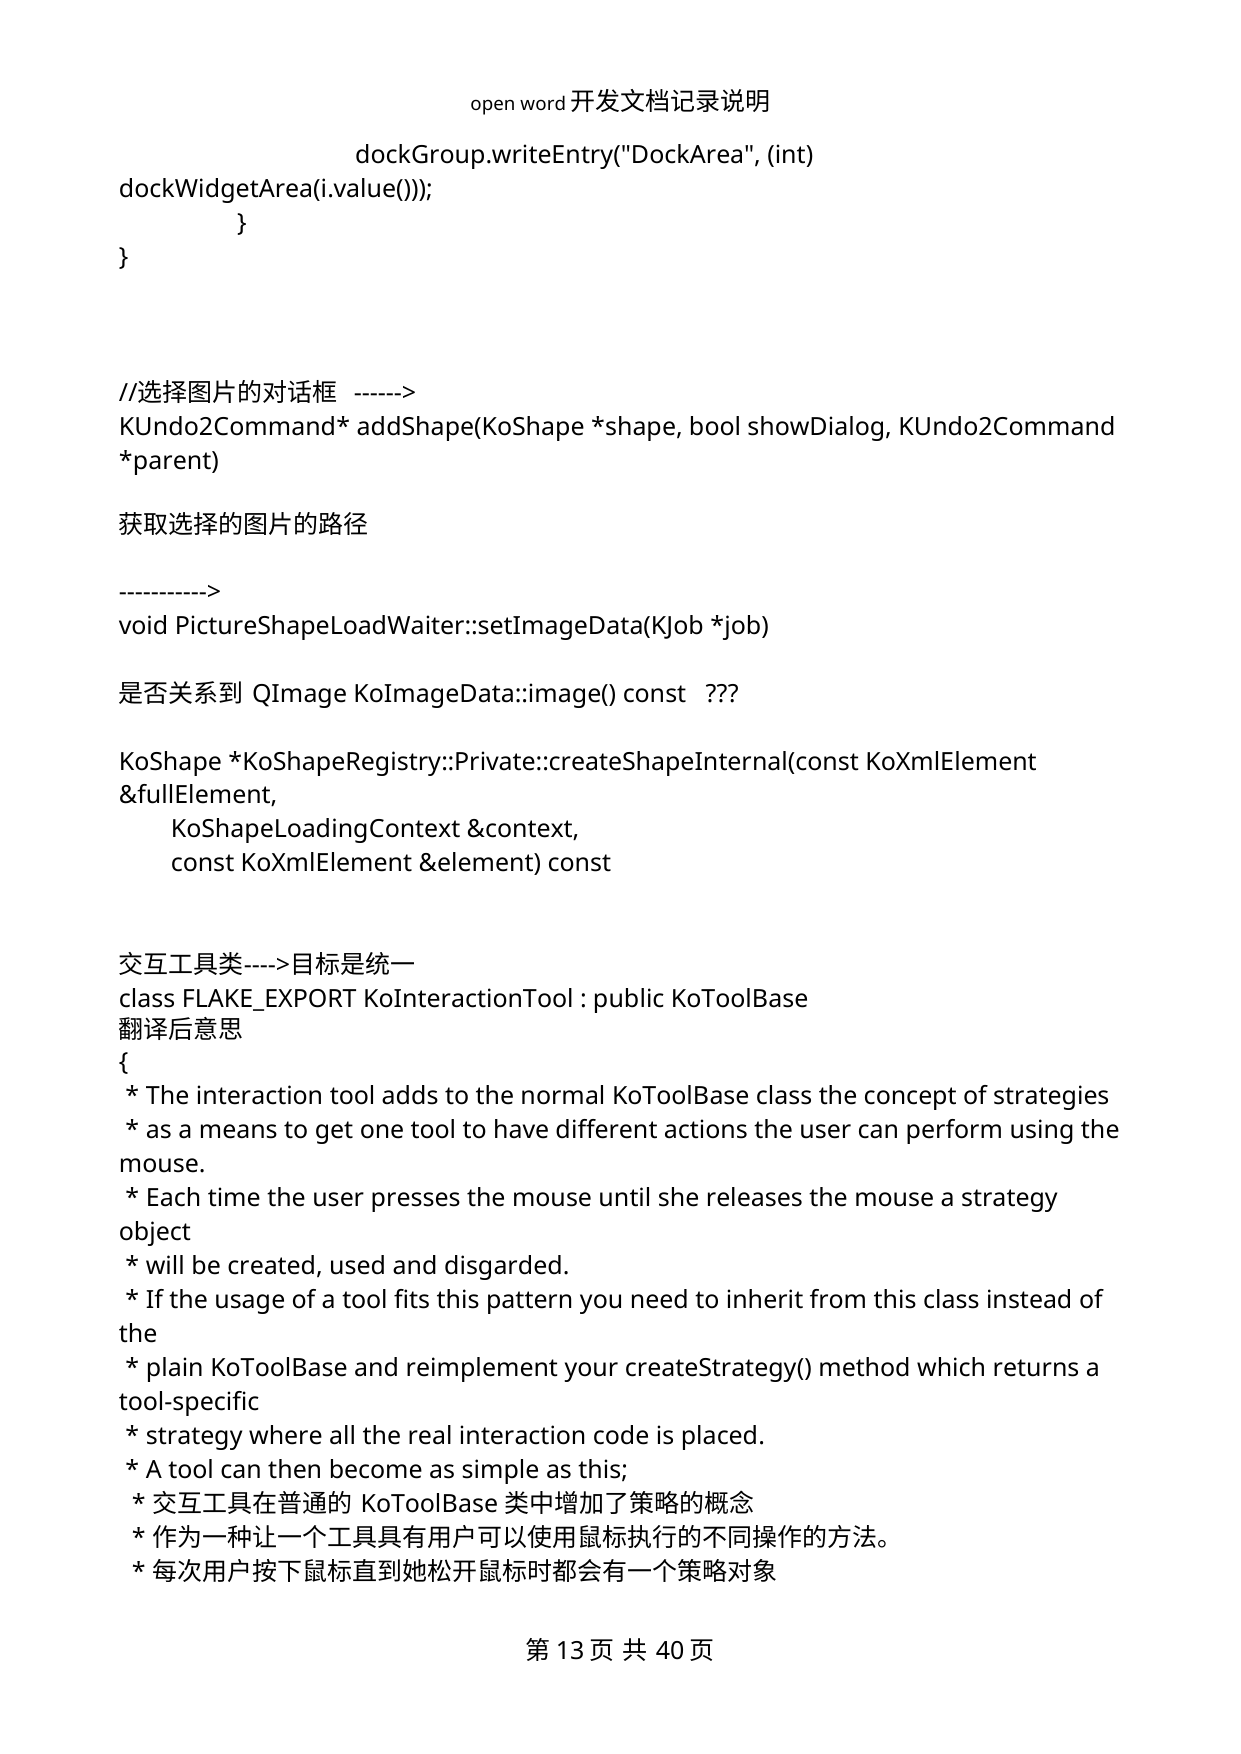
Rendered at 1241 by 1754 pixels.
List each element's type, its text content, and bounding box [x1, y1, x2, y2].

text KoShapeLoadingContext &context, [119, 811, 1121, 845]
text * strategy where all the real interaction code is placed. [119, 1418, 1121, 1452]
text * If the usage of a tool fits this pattern you need to inherit from this class instead of the [119, 1282, 1121, 1350]
text * Each time the user presses the mouse until she releases the mouse a strategy object [119, 1180, 1121, 1248]
text dockGroup.writeEntry("DockArea", (int) dockWidgetArea(i.value())); [119, 137, 1121, 205]
text } [119, 239, 1121, 273]
text 交互工具类---->目标是统一 [119, 947, 1121, 981]
text 翻译后意思 [119, 1015, 1121, 1044]
text * 交互工具在普通的 KoToolBase 类中增加了策略的概念 [119, 1486, 1121, 1519]
text KoShape *KoShapeRegistry::Private::createShapeInternal(const KoXmlElement &fullElement, [119, 743, 1121, 811]
text } [119, 205, 1121, 239]
text void PictureShapeLoadWaiter::setImageData(KJob *job) [119, 608, 1121, 642]
text 是否关系到 QImage KoImageData::image() const ??? [119, 676, 1121, 709]
text KUndo2Command* addShape(KoShape *shape, bool showDialog, KUndo2Command *parent) [119, 409, 1121, 477]
text * as a means to get one tool to have different actions the user can perform using the mouse. [119, 1112, 1121, 1180]
text const KoXmlElement &element) const [119, 845, 1121, 879]
text -----------> [119, 574, 1121, 608]
text * 每次用户按下鼠标直到她松开鼠标时都会有一个策略对象 [119, 1553, 1121, 1587]
text * A tool can then become as simple as this; [119, 1452, 1121, 1486]
text { [119, 1044, 1121, 1078]
text * The interaction tool adds to the normal KoToolBase class the concept of strategies [119, 1078, 1121, 1112]
text class FLAKE_EXPORT KoInteractionTool : public KoToolBase [119, 981, 1121, 1015]
text * 作为一种让一个工具具有用户可以使用鼠标执行的不同操作的方法。 [119, 1519, 1121, 1553]
text //选择图片的对话框 ------> [119, 375, 1121, 409]
text 获取选择的图片的路径 [119, 511, 1121, 540]
text * plain KoToolBase and reimplement your createStrategy() method which returns a tool-specific [119, 1350, 1121, 1418]
text * will be created, used and disgarded. [119, 1248, 1121, 1282]
